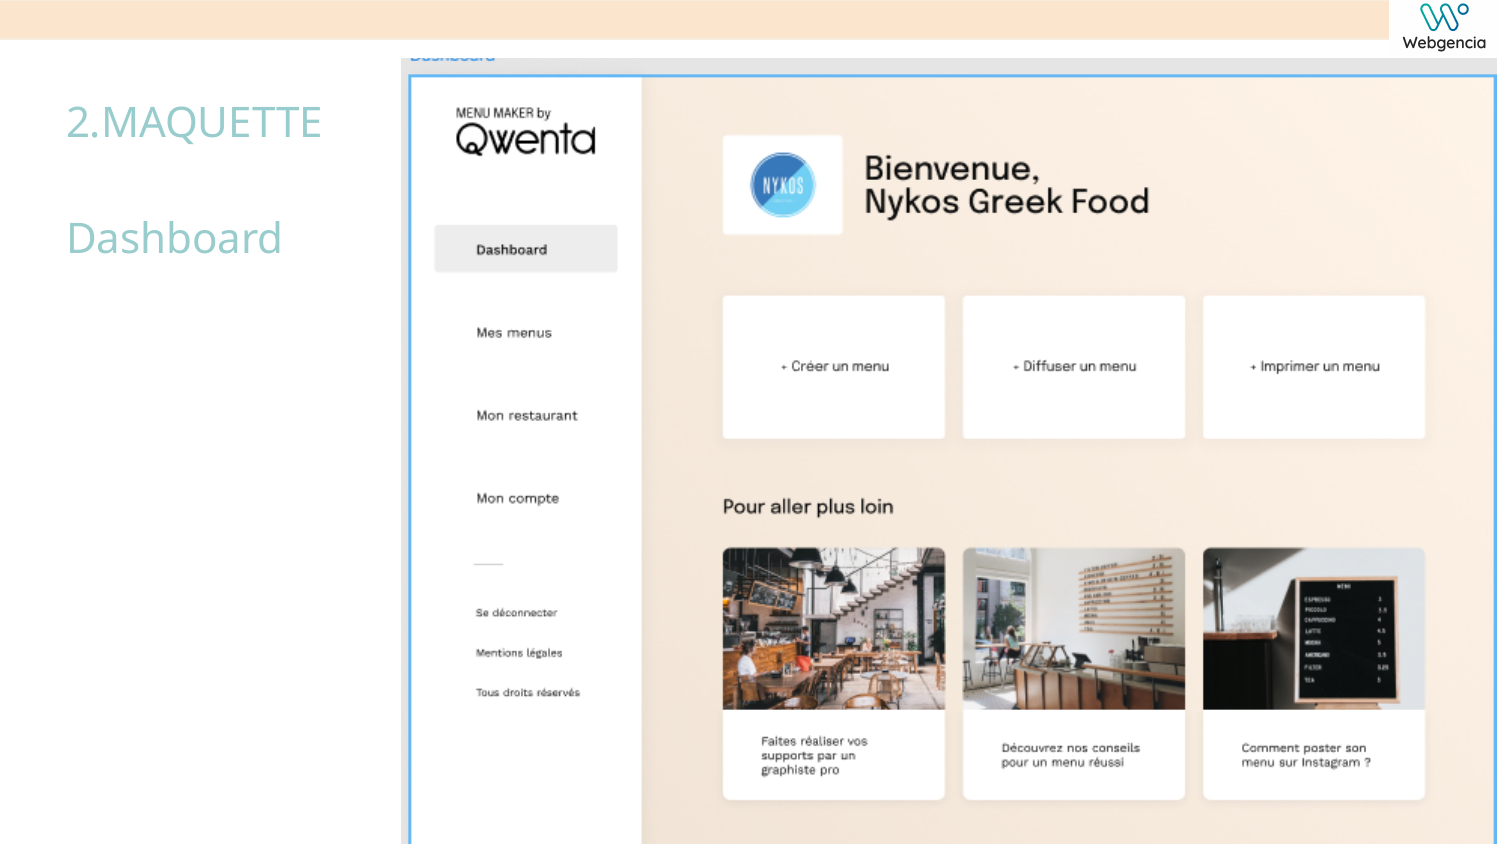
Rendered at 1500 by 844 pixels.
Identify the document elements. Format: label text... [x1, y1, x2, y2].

text_box [0, 0, 1389, 40]
list [51, 189, 401, 750]
title 2.MAQUETTE Dashboard [51, 72, 401, 167]
picture [401, 58, 1497, 844]
picture [1389, 0, 1500, 56]
